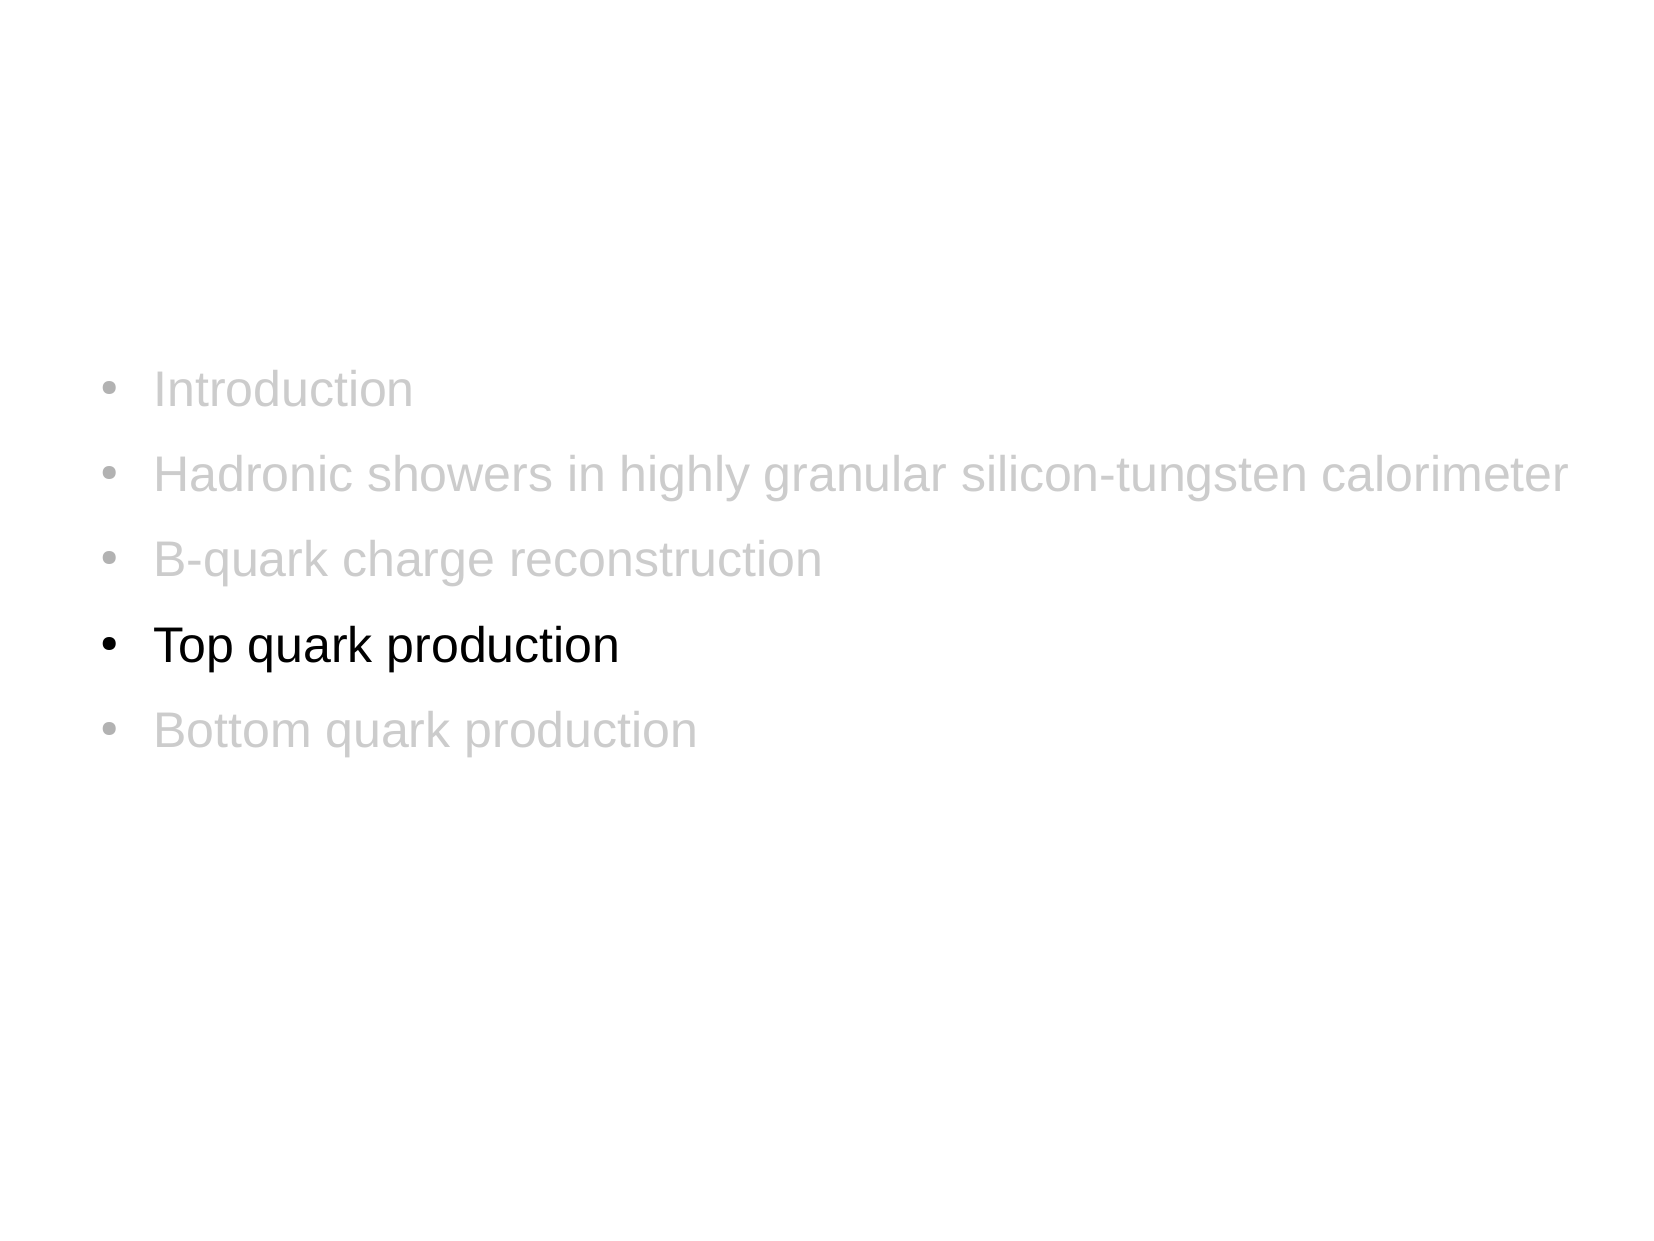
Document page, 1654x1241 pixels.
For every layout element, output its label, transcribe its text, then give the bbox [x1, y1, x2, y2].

list Introduction Hadronic showers in highly granular silicon-tungsten calorimeter B-quark charge reconstruction Top quark production Bottom quark production [82, 361, 1571, 1081]
